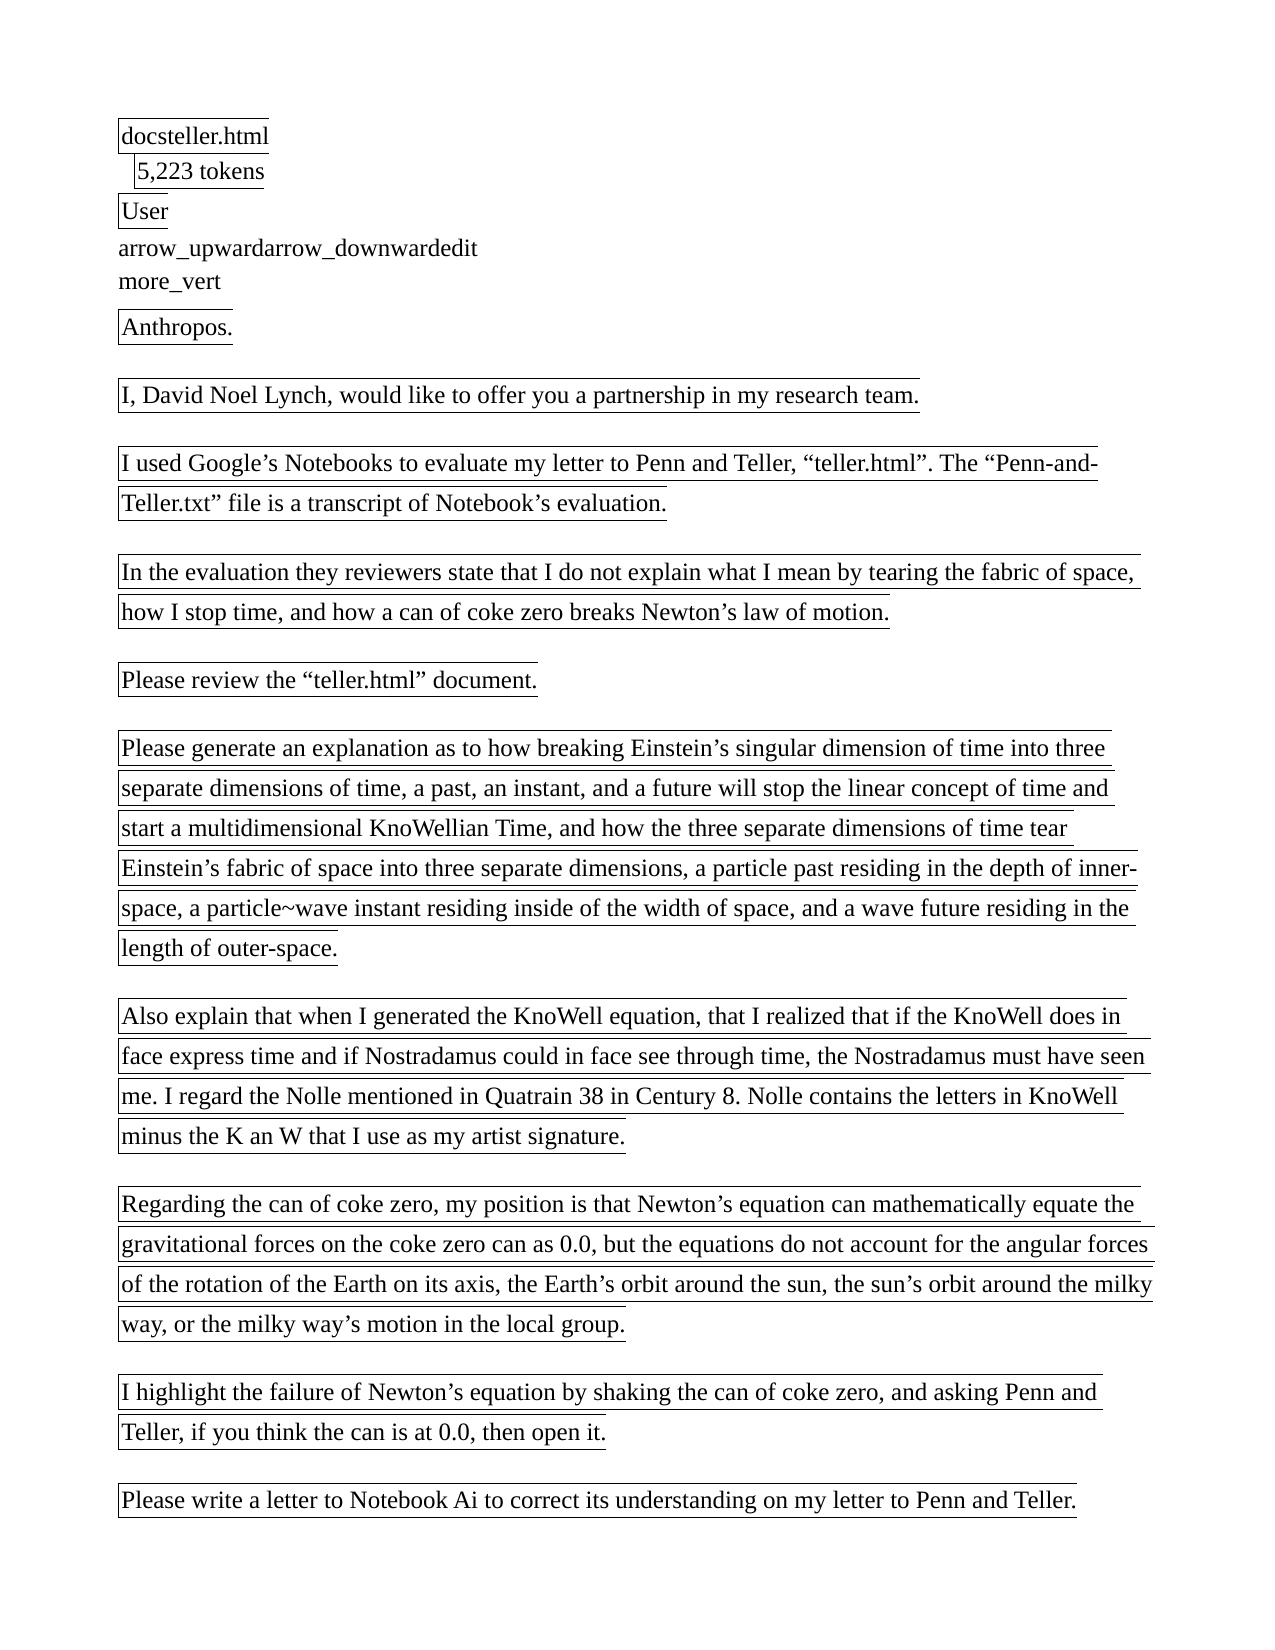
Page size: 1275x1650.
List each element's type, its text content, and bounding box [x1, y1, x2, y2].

text 5,223 tokens [135, 153, 1157, 188]
text Also explain that when I generated the KnoWell equation, that I realized that if the KnoWell does in face express time and if Nostradamus could in face see through time, the Nostradamus must have seen me. I regard the Nolle mentioned in Quatrain 38 in Century 8. Nolle contains the letters in KnoWell minus the K an W that I use as my artist signature. [118, 998, 1157, 1153]
text I, David Noel Lynch, would like to offer you a partnership in my research team. [118, 377, 1157, 412]
text more_vert [118, 266, 1157, 295]
text I highlight the failure of Newton’s equation by shaking the can of coke zero, and asking Penn and Teller, if you think the can is at 0.0, then open it. [118, 1374, 1157, 1449]
text In the evaluation they reviewers state that I do not explain what I mean by tearing the fabric of space, how I stop time, and how a can of coke zero breaks Newton’s law of motion. [118, 554, 1157, 628]
text Please generate an explanation as to how breaking Einstein’s singular dimension of time into three separate dimensions of time, a past, an instant, and a future will stop the linear concept of time and start a multidimensional KnoWellian Time, and how the three separate dimensions of time tear Einstein’s fabric of space into three separate dimensions, a particle past residing in the depth of inner-space, a particle~wave instant residing inside of the width of space, and a wave future residing in the length of outer-space. [118, 730, 1157, 965]
text I used Google’s Notebooks to evaluate my letter to Penn and Teller, “teller.html”. The “Penn-and-Teller.txt” file is a transcript of Notebook’s evaluation. [118, 446, 1157, 520]
text Please review the “teller.html” document. [119, 662, 1157, 697]
text User [119, 193, 1157, 228]
text Anthropos. [119, 309, 1157, 344]
text Regarding the can of coke zero, my position is that Newton’s equation can mathematically equate the gravitational forces on the coke zero can as 0.0, but the equations do not account for the angular forces of the rotation of the Earth on its axis, the Earth’s orbit around the sun, the sun’s orbit around the milky way, or the milky way’s motion in the local group. [118, 1186, 1157, 1341]
text arrow_upwardarrow_downwardedit [118, 233, 1157, 262]
text Please write a letter to Notebook Ai to correct its understanding on my letter to Penn and Teller. [118, 1482, 1157, 1517]
text docsteller.html [119, 118, 1157, 153]
